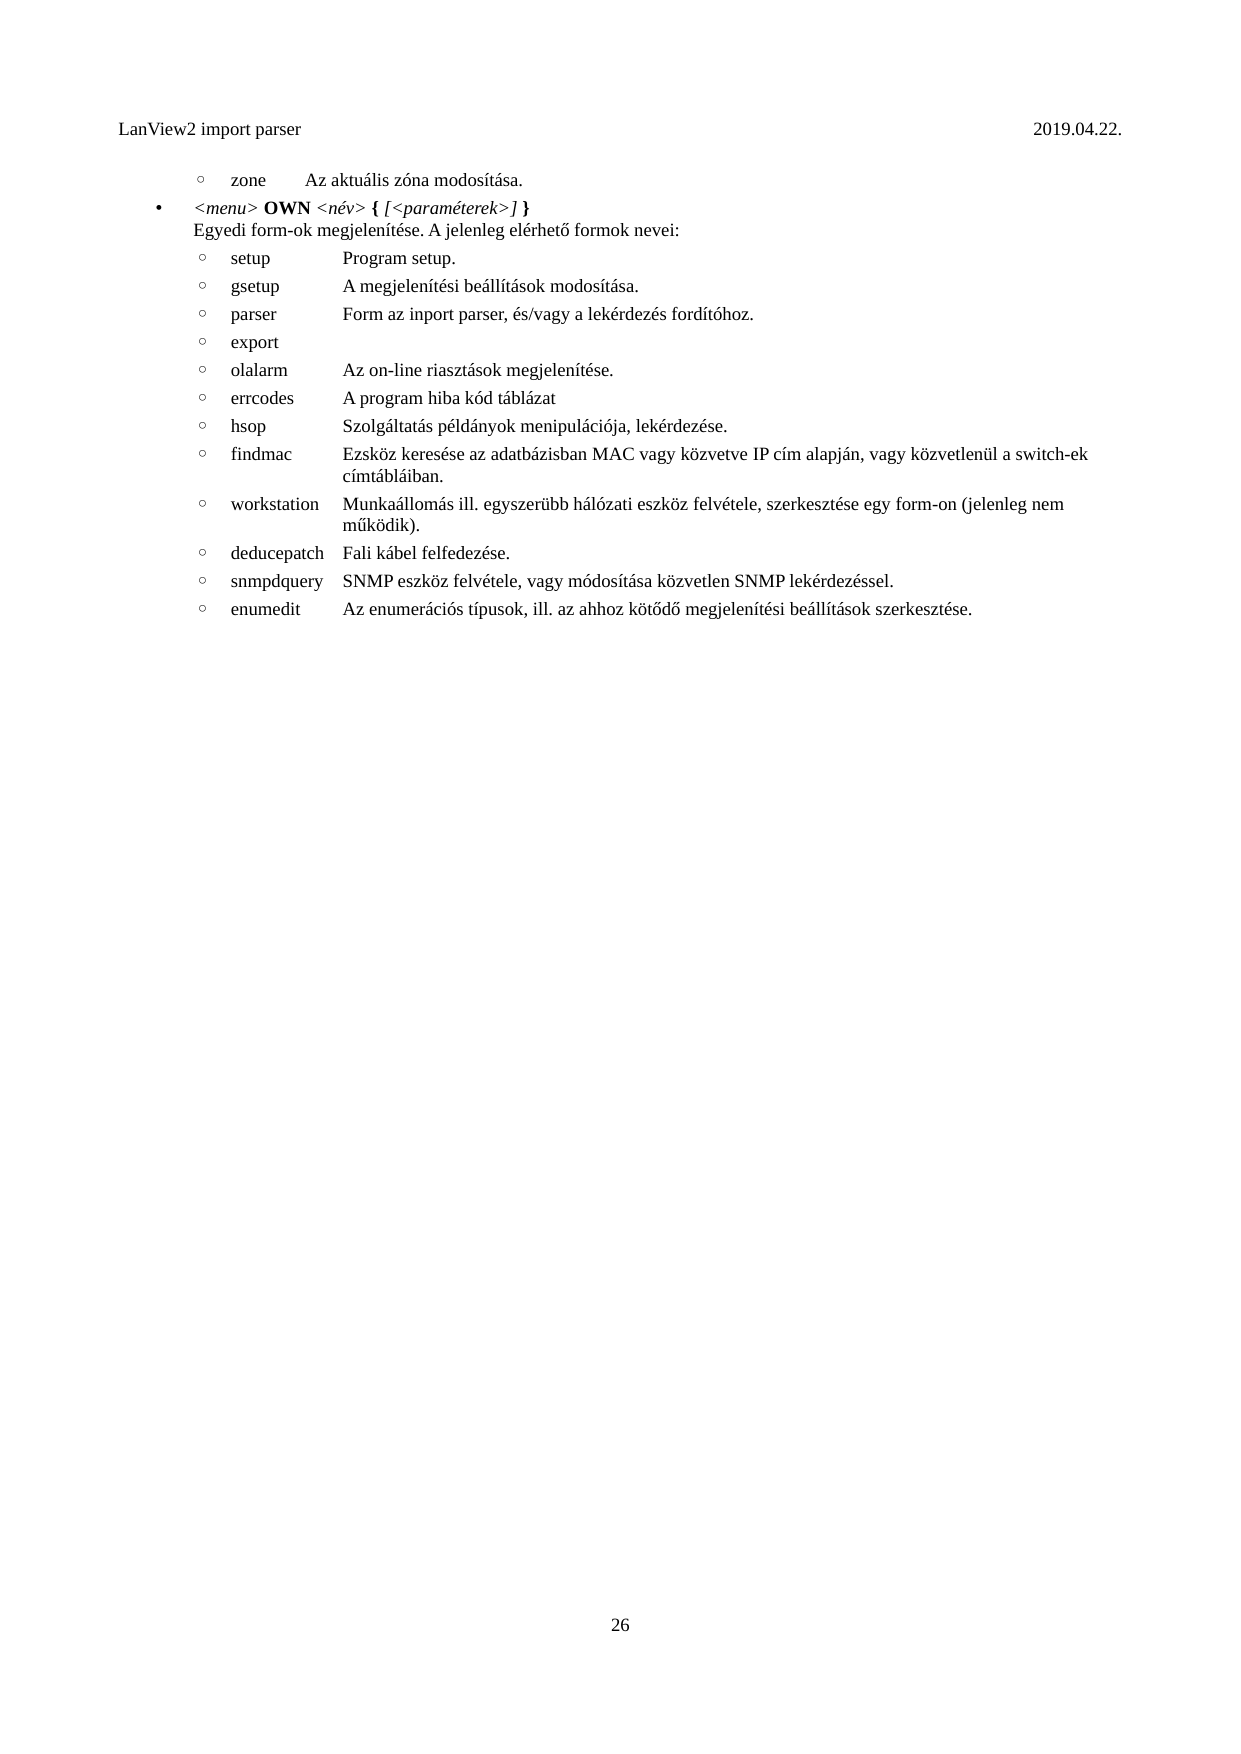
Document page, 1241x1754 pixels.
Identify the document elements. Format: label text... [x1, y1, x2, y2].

list gsetup A megjelenítési beállítások modosítása. [195, 275, 1122, 296]
list snmpdquery SNMP eszköz felvétele, vagy módosítása közvetlen SNMP lekérdezéssel. [195, 570, 1122, 592]
list workstation Munkaállomás ill. egyszerübb hálózati eszköz felvétele, szerkesztése egy form-on (jelenleg nem működik). [195, 492, 1122, 536]
list <menu> OWN <név> { [<paraméterek>] } Egyedi form-ok megjelenítése. A jelenleg elérhető formok nevei: [156, 197, 1122, 240]
list findmac Ezsköz keresése az adatbázisban MAC vagy közvetve IP cím alapján, vagy közvetlenül a switch-ek címtábláiban. [195, 443, 1122, 486]
list errcodes A program hiba kód táblázat [195, 387, 1122, 408]
list deducepatch Fali kábel felfedezése. [195, 542, 1122, 564]
list export [195, 331, 1122, 352]
list parser Form az inport parser, és/vagy a lekérdezés fordítóhoz. [195, 303, 1122, 324]
list zone Az aktuális zóna modosítása. [193, 169, 1122, 191]
list olalarm Az on-line riasztások megjelenítése. [195, 359, 1122, 380]
list setup Program setup. [195, 247, 1122, 268]
list hsop Szolgáltatás példányok menipulációja, lekérdezése. [195, 415, 1122, 436]
list enumedit Az enumerációs típusok, ill. az ahhoz kötődő megjelenítési beállítások szerkesztése. [195, 598, 1122, 620]
